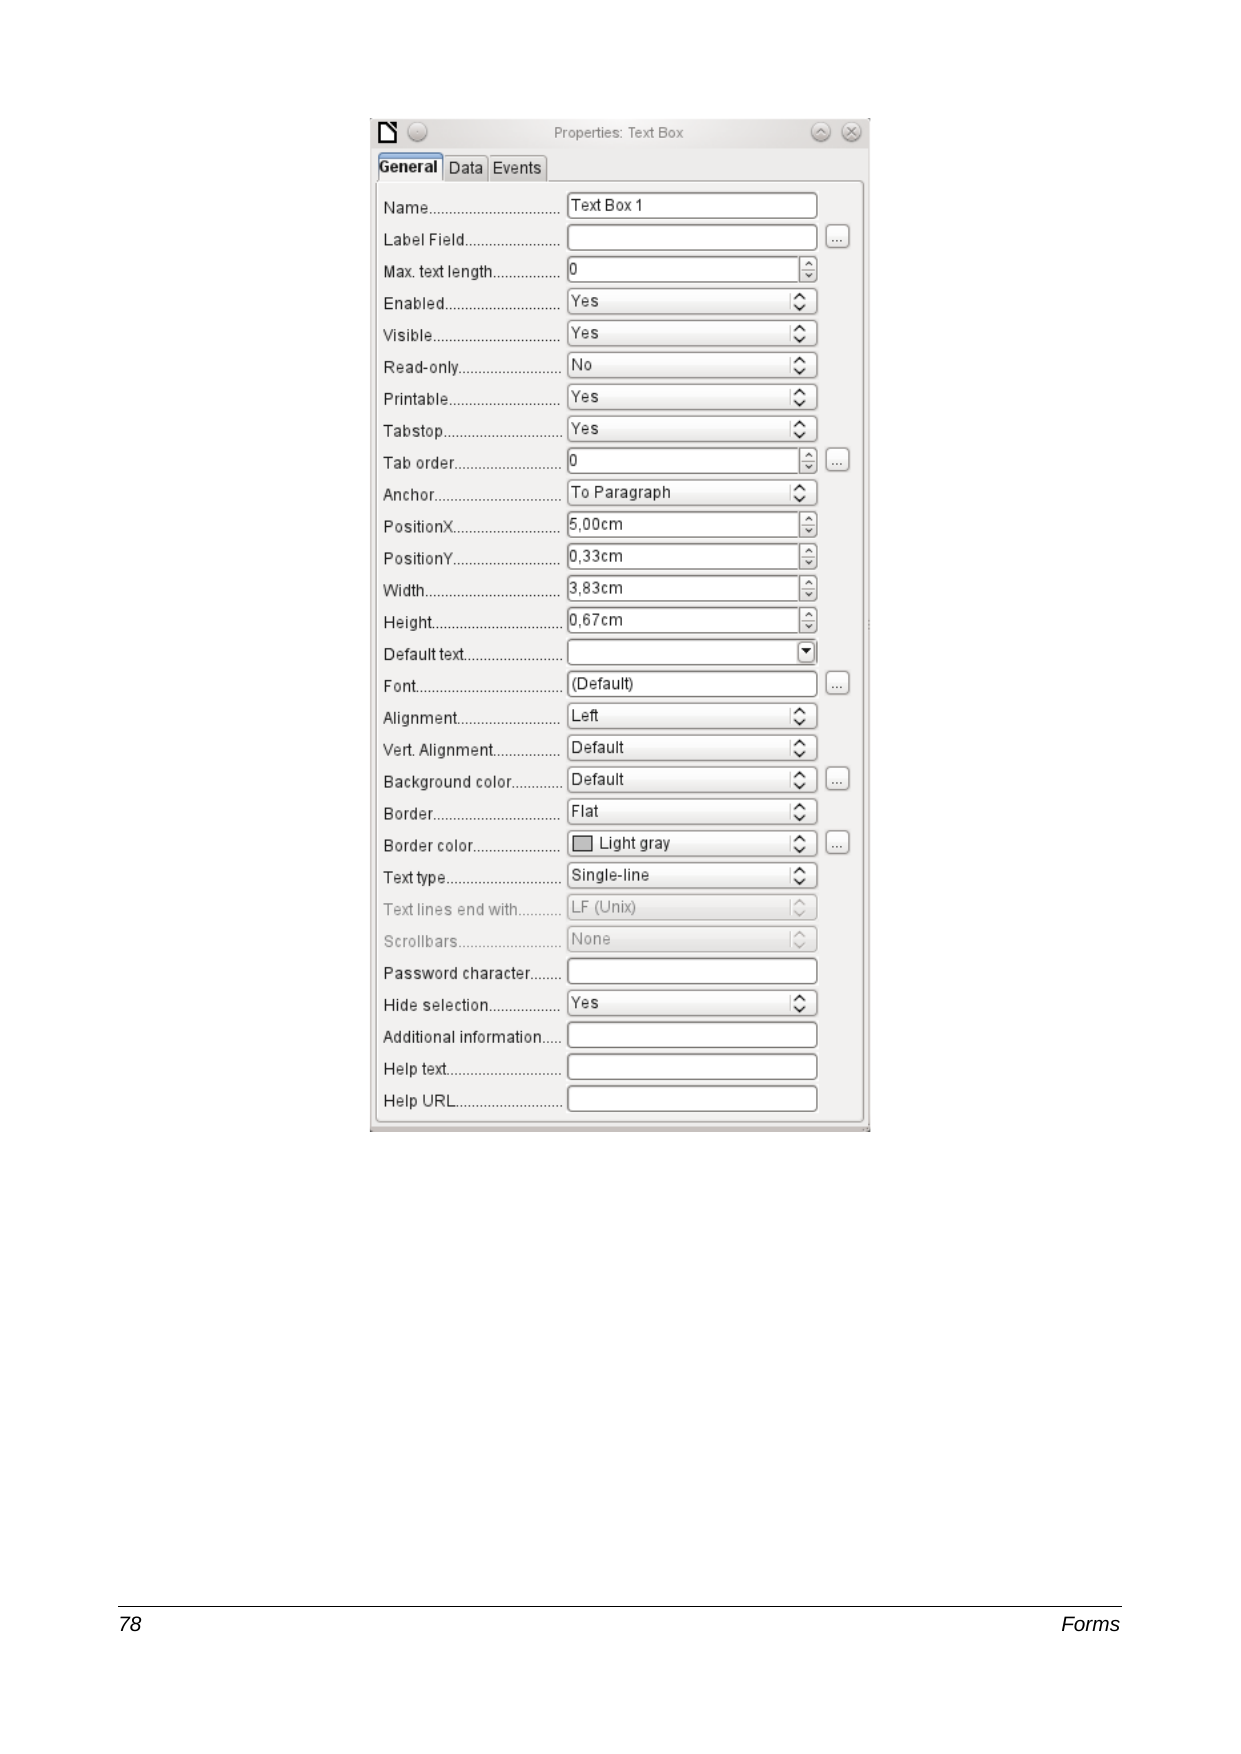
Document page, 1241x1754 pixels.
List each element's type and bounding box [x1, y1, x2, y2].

picture [369, 118, 871, 1132]
